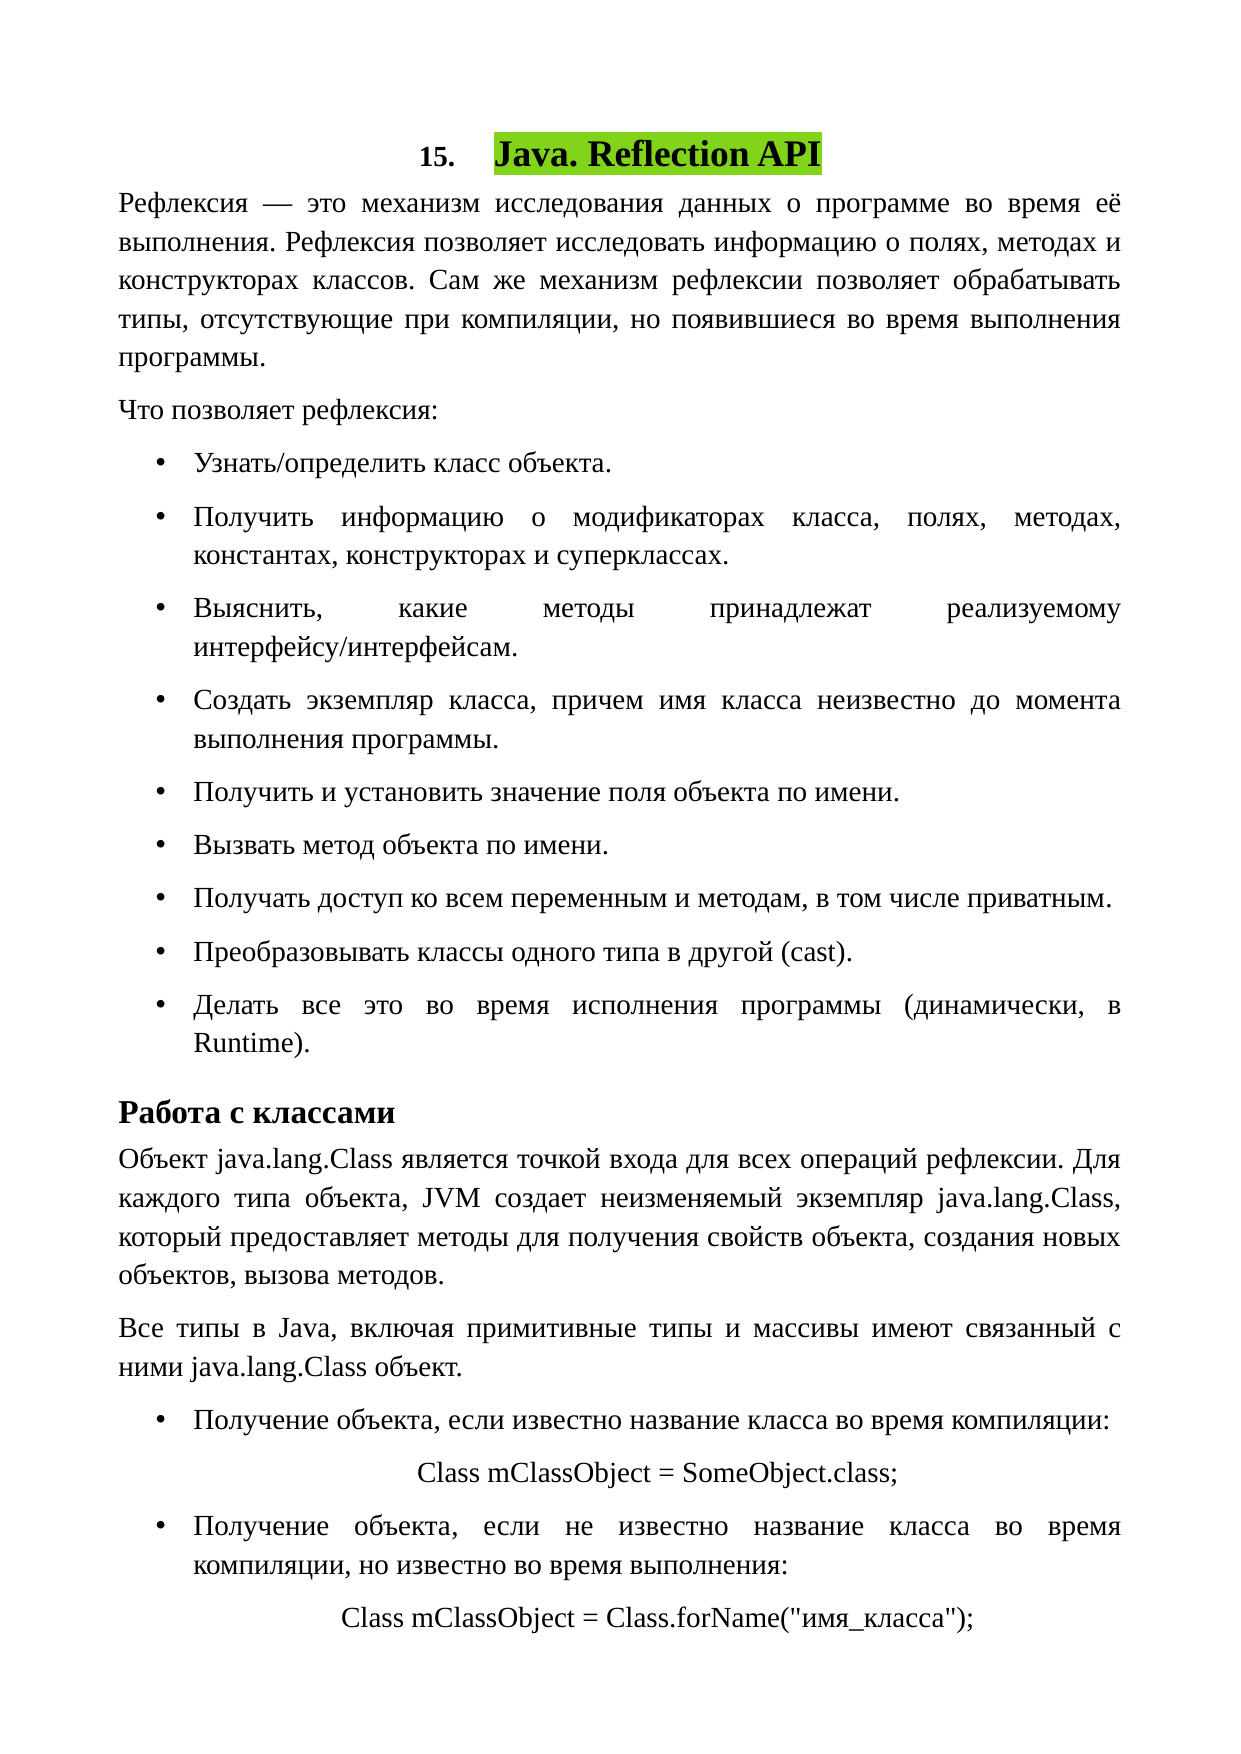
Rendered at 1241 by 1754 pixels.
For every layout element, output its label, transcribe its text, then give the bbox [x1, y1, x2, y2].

text Все типы в Java, включая примитивные типы и массивы имеют связанный с ними java.lang.Class объект. [118, 1310, 1122, 1382]
list Узнать/определить класс объекта. [156, 446, 1122, 479]
list Вызвать метод объекта по имени. [156, 827, 1122, 861]
list Создать экземпляр класса, причем имя класса неизвестно до момента выполнения программы. [156, 682, 1122, 754]
text Объект java.lang.Class является точкой входа для всех операций рефлексии. Для каждого типа объекта, JVM создает неизменяемый экземпляр java.lang.Class, который предоставляет методы для получения свойств объекта, создания новых объектов, вызова методов. [118, 1142, 1122, 1291]
list Class mClassObject = Class.forName("имя_класса"); [156, 1600, 1122, 1634]
list Делать все это во время исполнения программы (динамически, в Runtime). [156, 987, 1122, 1059]
list Преобразовывать классы одного типа в другой (cast). [156, 934, 1122, 967]
list Выяснить, какие методы принадлежат реализуемому интерфейсу/интерфейсам. [156, 591, 1122, 663]
list Получить и установить значение поля объекта по имени. [156, 774, 1122, 808]
list Получение объекта, если не известно название класса во время компиляции, но известно во время выполнения: [156, 1508, 1122, 1581]
subtitle Java. Reflection API [118, 143, 1122, 173]
list Получить информацию о модификаторах класса, полях, методах, константах, конструкторах и суперклассах. [156, 499, 1122, 571]
subtitle Работа с классами [118, 1099, 1122, 1129]
list Получение объекта, если известно название класса во время компиляции: [156, 1402, 1122, 1436]
list Получать доступ ко всем переменным и методам, в том числе приватным. [156, 881, 1122, 914]
text Что позволяет рефлексия: [118, 392, 1122, 426]
list Class mClassObject = SomeObject.class; [156, 1455, 1122, 1489]
text Рефлексия — это механизм исследования данных о программе во время её выполнения. Рефлексия позволяет исследовать информацию о полях, методах и конструкторах классов. Сам же механизм рефлексии позволяет обрабатывать типы, отсутствующие при компиляции, но появившиеся во время выполнения программы. [118, 185, 1122, 373]
